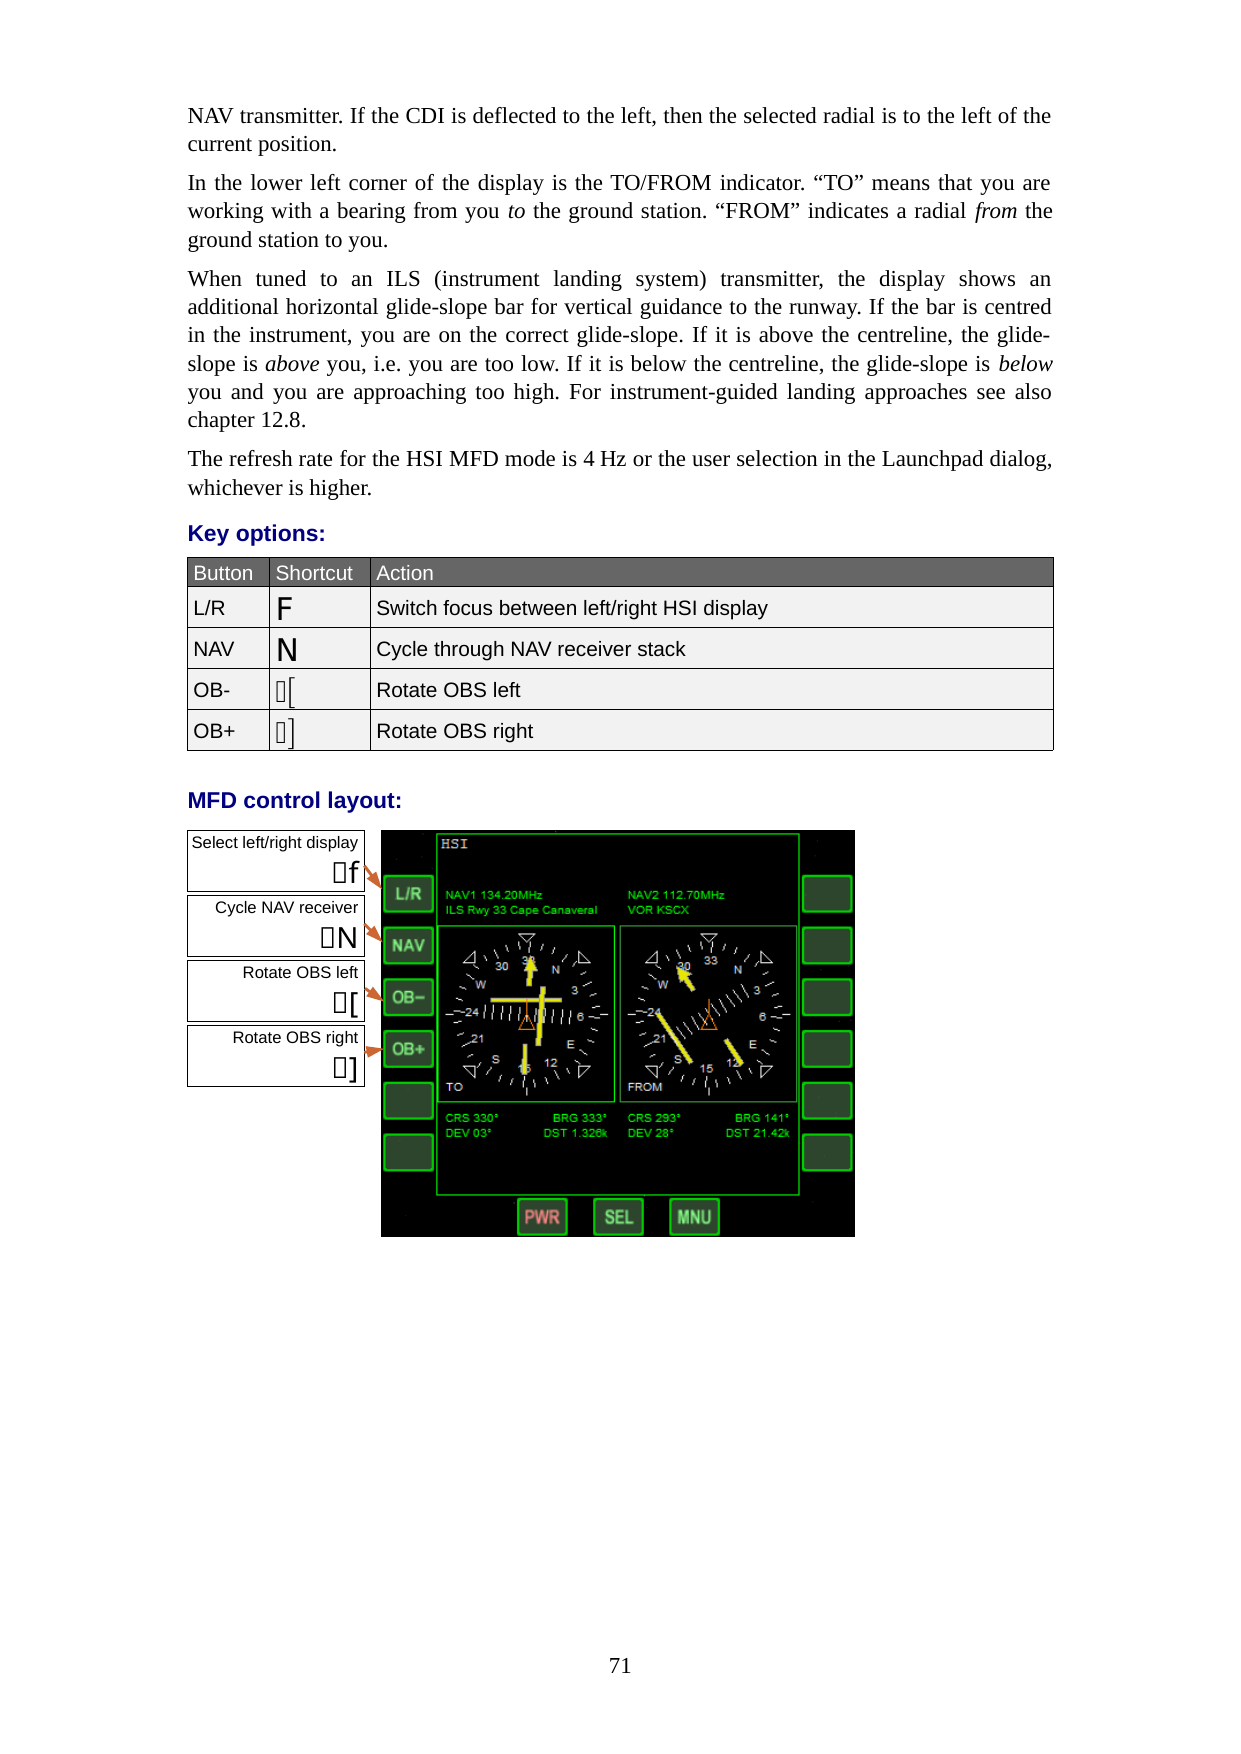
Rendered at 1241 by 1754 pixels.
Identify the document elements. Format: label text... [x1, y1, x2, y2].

table_cell OB+ [188, 710, 269, 750]
table_cell ] [270, 710, 370, 750]
text When tuned to an ILS (instrument landing system) transmitter, the display shows an additional horizontal glide-slope bar for vertical guidance to the runway. If the bar is centred in the instrument, you are on the correct glide-slope. If it is above the centreline, the glide-slope is above you, i.e. you are too low. If it is below the centreline, the glide-slope is below you and you are approaching too high. For instrument-guided landing approaches see also chapter 12.8. [187, 263, 1053, 433]
table_cell Rotate OBS left [371, 669, 1053, 709]
text The refresh rate for the HSI MFD mode is 4 Hz or the user selection in the Launchpad dialog, whichever is higher. [187, 444, 1053, 501]
table_header Button [188, 558, 269, 586]
table_cell F [270, 587, 370, 627]
text NAV transmitter. If the CDI is deflected to the left, then the selected radial is to the left of the current position. [187, 100, 1053, 157]
table_cell NAV [188, 628, 269, 668]
table_cell N [270, 628, 370, 668]
subtitle Key options: [187, 520, 1053, 546]
table_cell OB- [188, 669, 269, 709]
table_cell Switch focus between left/right HSI display [371, 587, 1053, 627]
table_cell Cycle through NAV receiver stack [371, 628, 1053, 668]
table_header Shortcut [270, 558, 370, 586]
text In the lower left corner of the display is the TO/FROM indicator. “TO” means that you are working with a bearing from you to the ground station. “FROM” indicates a radial from the ground station to you. [187, 168, 1053, 253]
table_cell L/R [188, 587, 269, 627]
table_cell [ [270, 669, 370, 709]
picture [381, 830, 855, 1237]
table_header Action [371, 558, 1053, 586]
subtitle MFD control layout: [187, 787, 1053, 813]
table_cell Rotate OBS right [371, 710, 1053, 750]
